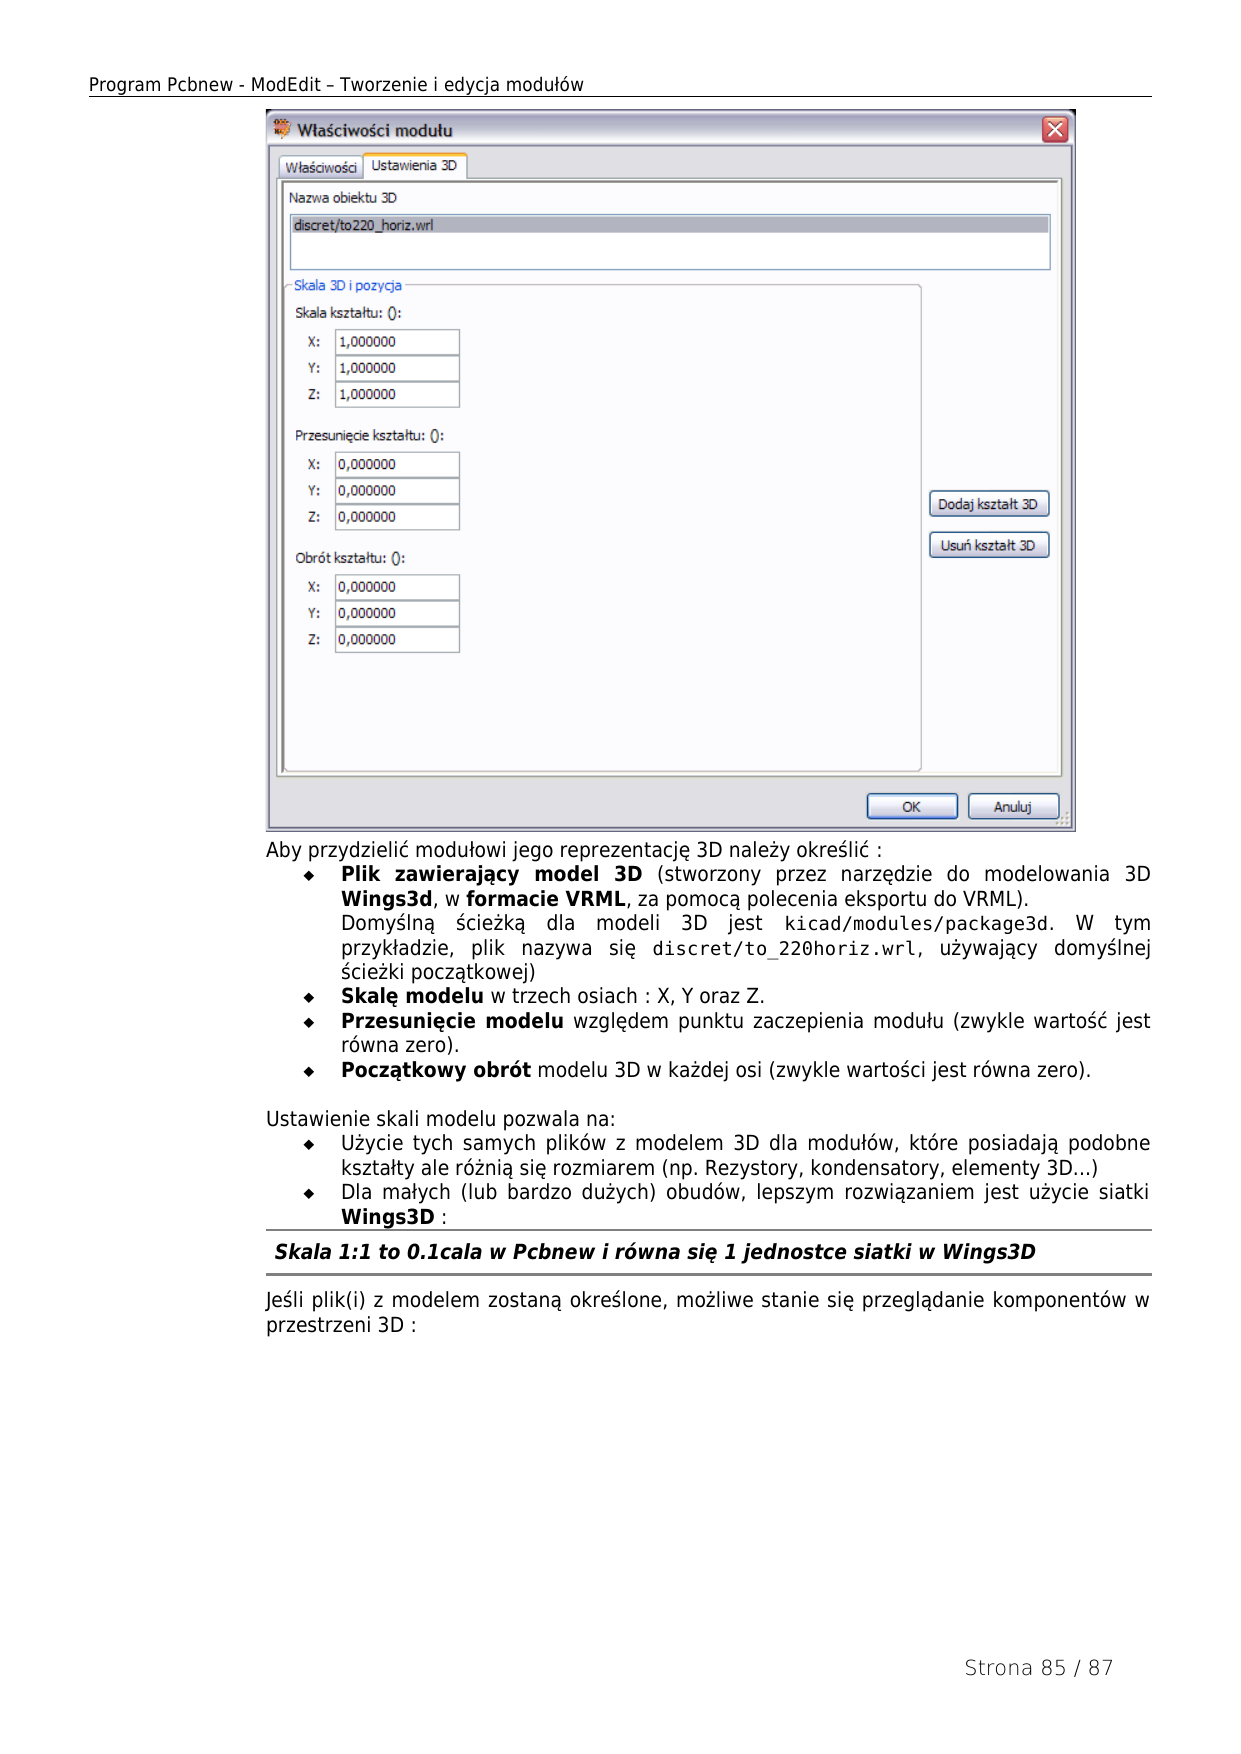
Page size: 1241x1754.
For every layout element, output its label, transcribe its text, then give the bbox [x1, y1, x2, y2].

text Ustawienie skali modelu pozwala na: [266, 1107, 1152, 1131]
text Aby przydzielić modułowi jego reprezentację 3D należy określić : [266, 837, 1152, 862]
text Skala 1:1 to 0.1cala w Pcbnew i równa się 1 jednostce siatki w Wings3D [266, 1231, 1152, 1273]
list Przesunięcie modelu względem punktu zaczepienia modułu (zwykle wartość jest równa zero). [303, 1009, 1152, 1058]
text Jeśli plik(i) z modelem zostaną określone, możliwe stanie się przeglądanie komponentów w przestrzeni 3D : [266, 1288, 1152, 1337]
list Dla małych (lub bardzo dużych) obudów, lepszym rozwiązaniem jest użycie siatki Wings3D : [303, 1180, 1152, 1229]
list Plik zawierający model 3D (stworzony przez narzędzie do modelowania 3D Wings3d, w formacie VRML, za pomocą polecenia eksportu do VRML). Domyślną ścieżką dla modeli 3D jest kicad/modules/package3d. W tym przykładzie, plik nazywa się discret/to_220horiz.wrl, używający domyślnej ścieżki początkowej) [303, 862, 1152, 984]
list Początkowy obrót modelu 3D w każdej osi (zwykle wartości jest równa zero). [303, 1058, 1152, 1082]
list Skalę modelu w trzech osiach : X, Y oraz Z. [303, 984, 1152, 1009]
picture [265, 109, 1076, 832]
list Użycie tych samych plików z modelem 3D dla modułów, które posiadają podobne kształty ale różnią się rozmiarem (np. Rezystory, kondensatory, elementy 3D...) [303, 1131, 1152, 1180]
